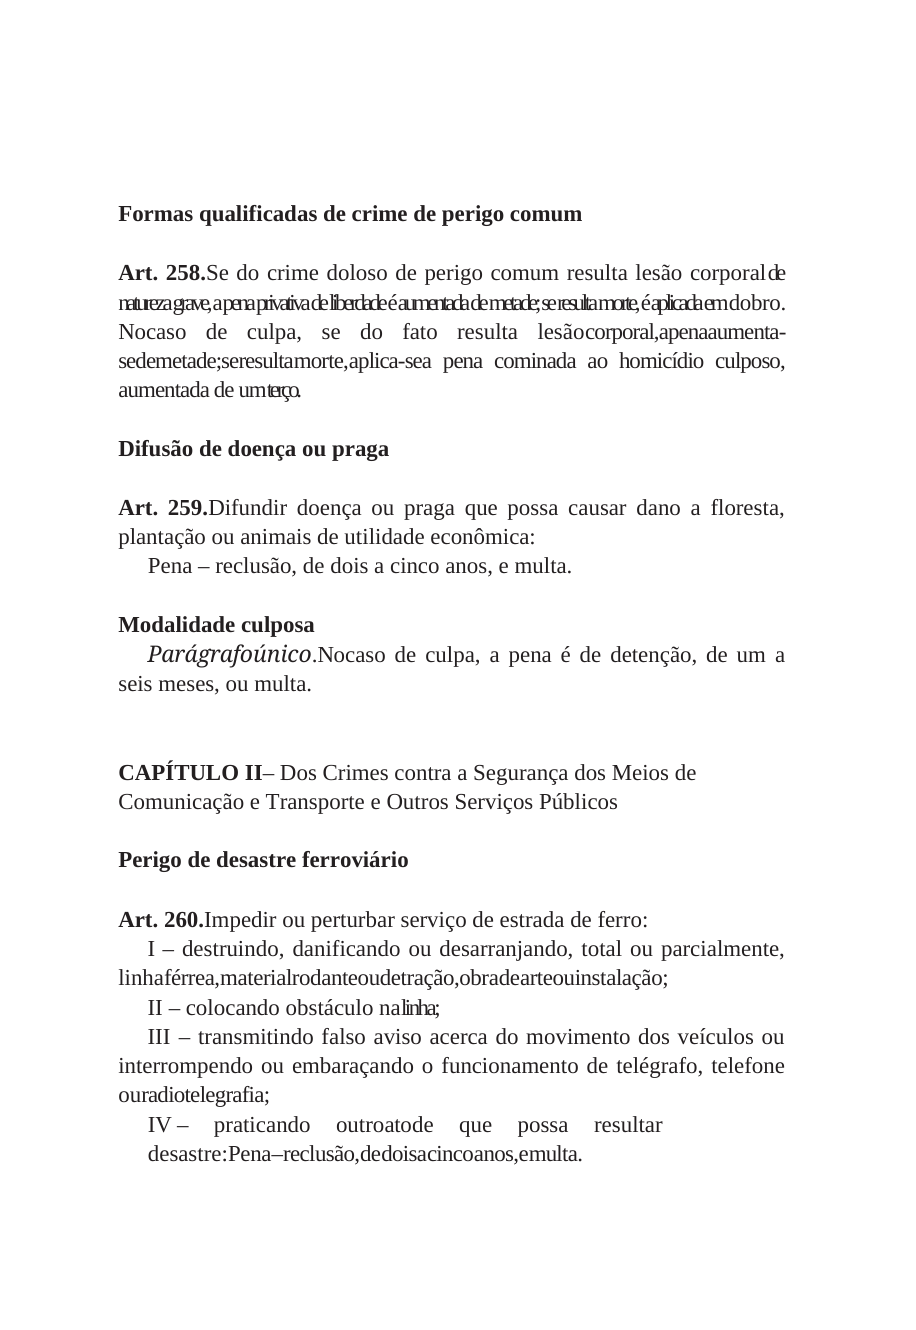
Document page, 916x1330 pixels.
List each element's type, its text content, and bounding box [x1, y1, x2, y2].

text Parágrafoúnico.Nocaso de culpa, a pena é de detenção, de um a seis meses, ou multa. [118, 638, 786, 697]
list – destruindo, danificando ou desarranjando, total ou parcialmente, linhaférrea,materialrodanteoudetração,obradearteouinstalação; [118, 935, 786, 991]
subtitle Difusão de doença ou praga [118, 435, 809, 461]
list – colocando obstáculo nalinha; [147, 993, 809, 1020]
subtitle Perigo de desastre ferroviário [118, 847, 809, 873]
text Art. 260.Impedir ou perturbar serviço de estrada de ferro: [118, 906, 809, 932]
list – transmitindo falso aviso acerca do movimento dos veículos ou interrompendo ou embaraçando o funcionamento de telégrafo, telefone ouradiotelegrafia; [118, 1023, 786, 1108]
subtitle Modalidade culposa [118, 612, 809, 638]
subtitle Formas qualificadas de crime de perigo comum [118, 200, 809, 227]
text Pena – reclusão, de dois a cinco anos, e multa. [148, 552, 809, 579]
text Art. 258.Se do crime doloso de perigo comum resulta lesão corporalde natureza grave, a pena privativa de liberdade é aumentada de metade; se resulta morte, é aplicada emdobro. Nocaso de culpa, se do fato resulta lesãocorporal,apenaaumenta-sedemetade;seresultamorte,aplica-sea pena cominada ao homicídio culposo, aumentada de umterço. [118, 259, 786, 402]
text Art. 259.Difundir doença ou praga que possa causar dano a floresta, plantação ou animais de utilidade econômica: [118, 494, 786, 549]
text CAPÍTULO II– Dos Crimes contra a Segurança dos Meios de Comunicação e Transporte e Outros Serviços Públicos [118, 759, 704, 814]
list – praticando outroatode que possa resultar desastre:Pena–reclusão,dedoisacincoanos,emulta. [148, 1111, 663, 1166]
